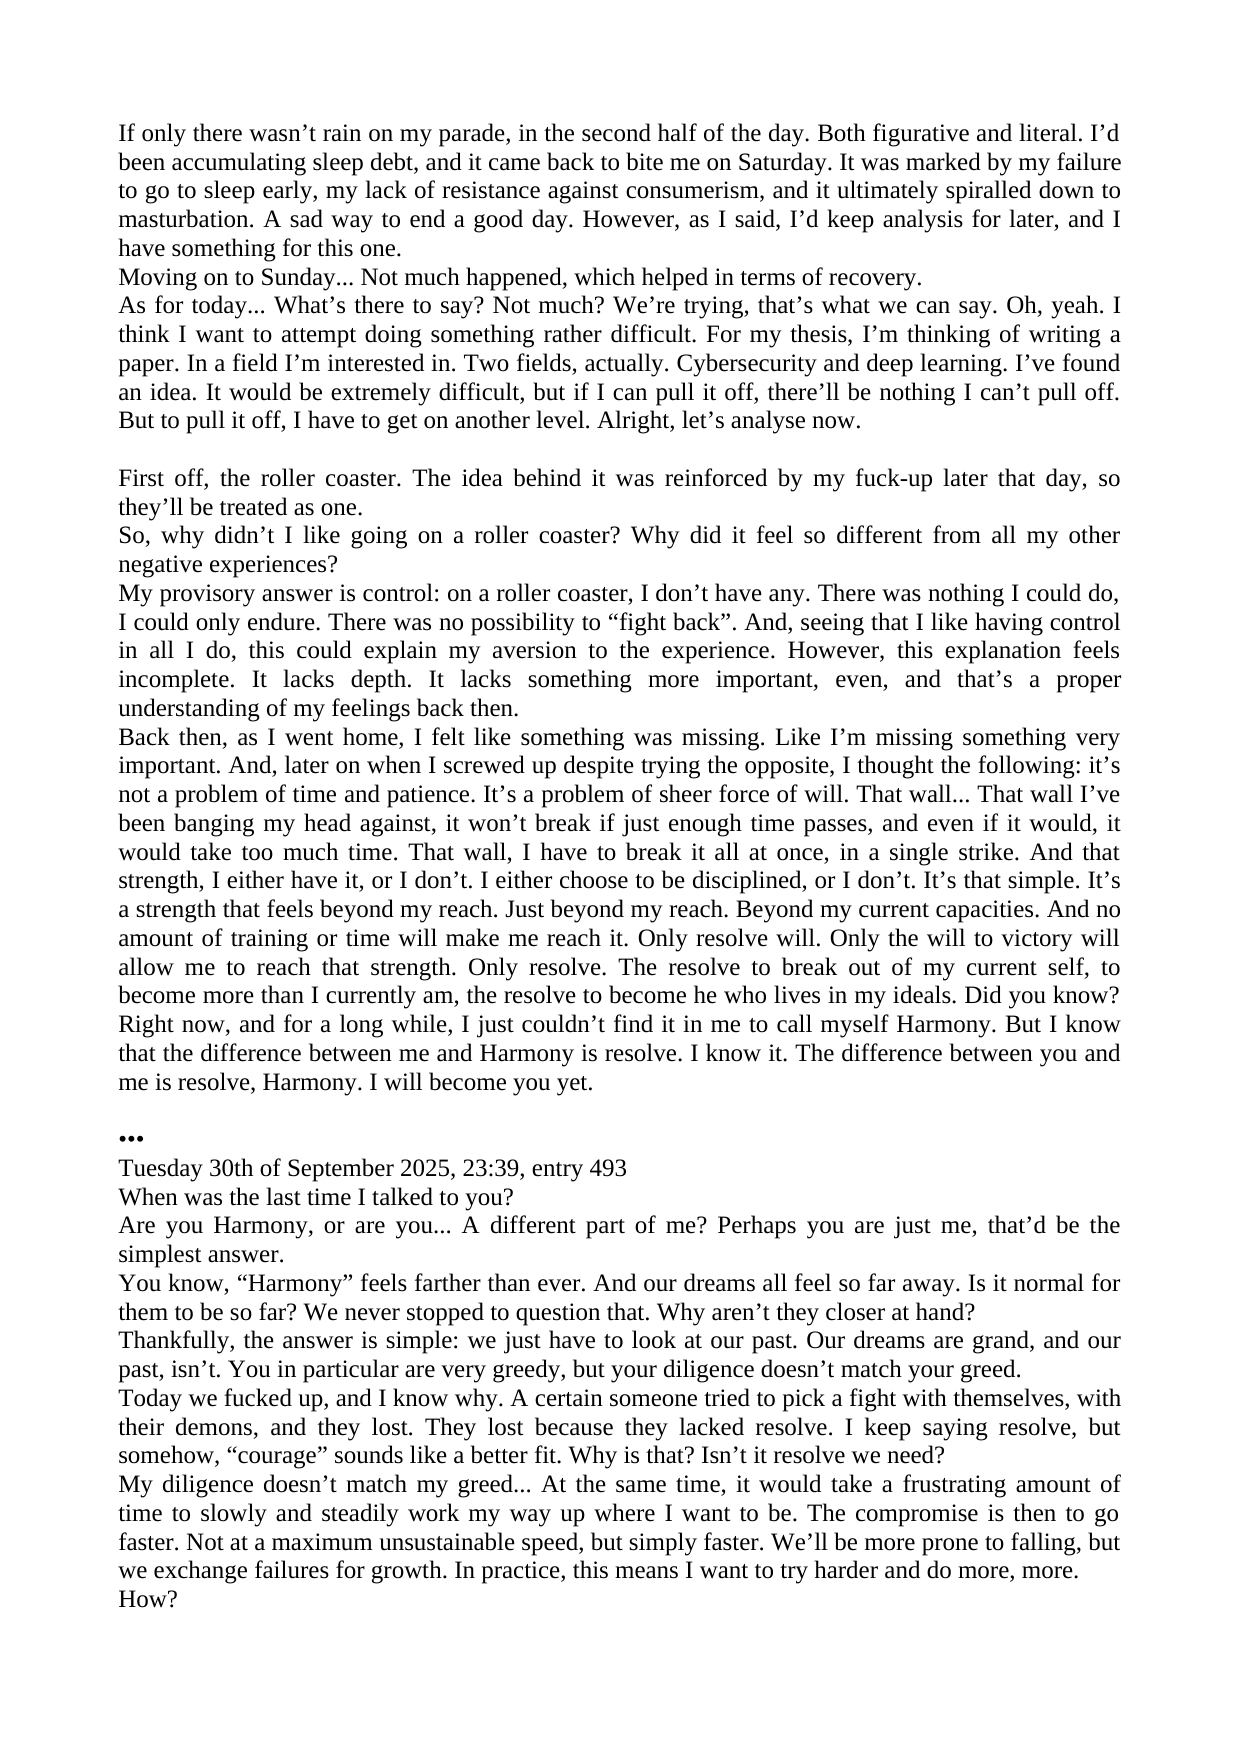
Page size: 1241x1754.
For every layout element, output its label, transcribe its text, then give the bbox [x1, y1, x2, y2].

text Back then, as I went home, I felt like something was missing. Like I’m missing something very important. And, later on when I screwed up despite trying the opposite, I thought the following: it’s not a problem of time and patience. It’s a problem of sheer force of will. That wall... That wall I’ve been banging my head against, it won’t break if just enough time passes, and even if it would, it would take too much time. That wall, I have to break it all at once, in a single strike. And that strength, I either have it, or I don’t. I either choose to be disciplined, or I don’t. It’s that simple. It’s a strength that feels beyond my reach. Just beyond my reach. Beyond my current capacities. And no amount of training or time will make me reach it. Only resolve will. Only the will to victory will allow me to reach that strength. Only resolve. The resolve to break out of my current self, to become more than I currently am, the resolve to become he who lives in my ideals. Did you know? Right now, and for a long while, I just couldn’t find it in me to call myself Harmony. But I know that the difference between me and Harmony is resolve. I know it. The difference between you and me is resolve, Harmony. I will become you yet. [118, 722, 1122, 1096]
text If only there wasn’t rain on my parade, in the second half of the day. Both figurative and literal. I’d been accumulating sleep debt, and it came back to bite me on Saturday. It was marked by my failure to go to sleep early, my lack of resistance against consumerism, and it ultimately spiralled down to masturbation. A sad way to end a good day. However, as I said, I’d keep analysis for later, and I have something for this one. [118, 118, 1122, 262]
text Moving on to Sunday... Not much happened, which helped in terms of recovery. [118, 262, 1122, 291]
text Tuesday 30th of September 2025, 23:39, entry 493 [118, 1153, 1122, 1182]
text Are you Harmony, or are you... A different part of me? Perhaps you are just me, that’d be the simplest answer. [118, 1211, 1122, 1268]
text ••• [118, 1124, 1122, 1153]
text Today we fucked up, and I know why. A certain someone tried to pick a fight with themselves, with their demons, and they lost. They lost because they lacked resolve. I keep saying resolve, but somehow, “courage” sounds like a better fit. Why is that? Isn’t it resolve we need? [118, 1383, 1122, 1469]
text As for today... What’s there to say? Not much? We’re trying, that’s what we can say. Oh, yeah. I think I want to attempt doing something rather difficult. For my thesis, I’m thinking of writing a paper. In a field I’m interested in. Two fields, actually. Cybersecurity and deep learning. I’ve found an idea. It would be extremely difficult, but if I can pull it off, there’ll be nothing I can’t pull off. But to pull it off, I have to get on another level. Alright, let’s analyse now. [118, 291, 1122, 434]
text First off, the roller coaster. The idea behind it was reinforced by my fuck-up later that day, so they’ll be treated as one. [118, 463, 1122, 521]
text My diligence doesn’t match my greed... At the same time, it would take a frustrating amount of time to slowly and steadily work my way up where I want to be. The compromise is then to go faster. Not at a maximum unsustainable speed, but simply faster. We’ll be more prone to falling, but we exchange failures for growth. In practice, this means I want to try harder and do more, more. [118, 1469, 1122, 1584]
text You know, “Harmony” feels farther than ever. And our dreams all feel so far away. Is it normal for them to be so far? We never stopped to question that. Why aren’t they closer at hand? [118, 1268, 1122, 1326]
text So, why didn’t I like going on a roller coaster? Why did it feel so different from all my other negative experiences? [118, 521, 1122, 578]
text When was the last time I talked to you? [118, 1182, 1122, 1211]
text Thankfully, the answer is simple: we just have to look at our past. Our dreams are grand, and our past, isn’t. You in particular are very greedy, but your diligence doesn’t match your greed. [118, 1326, 1122, 1383]
text How? [118, 1584, 1122, 1613]
text My provisory answer is control: on a roller coaster, I don’t have any. There was nothing I could do, I could only endure. There was no possibility to “fight back”. And, seeing that I like having control in all I do, this could explain my aversion to the experience. However, this explanation feels incomplete. It lacks depth. It lacks something more important, even, and that’s a proper understanding of my feelings back then. [118, 578, 1122, 722]
